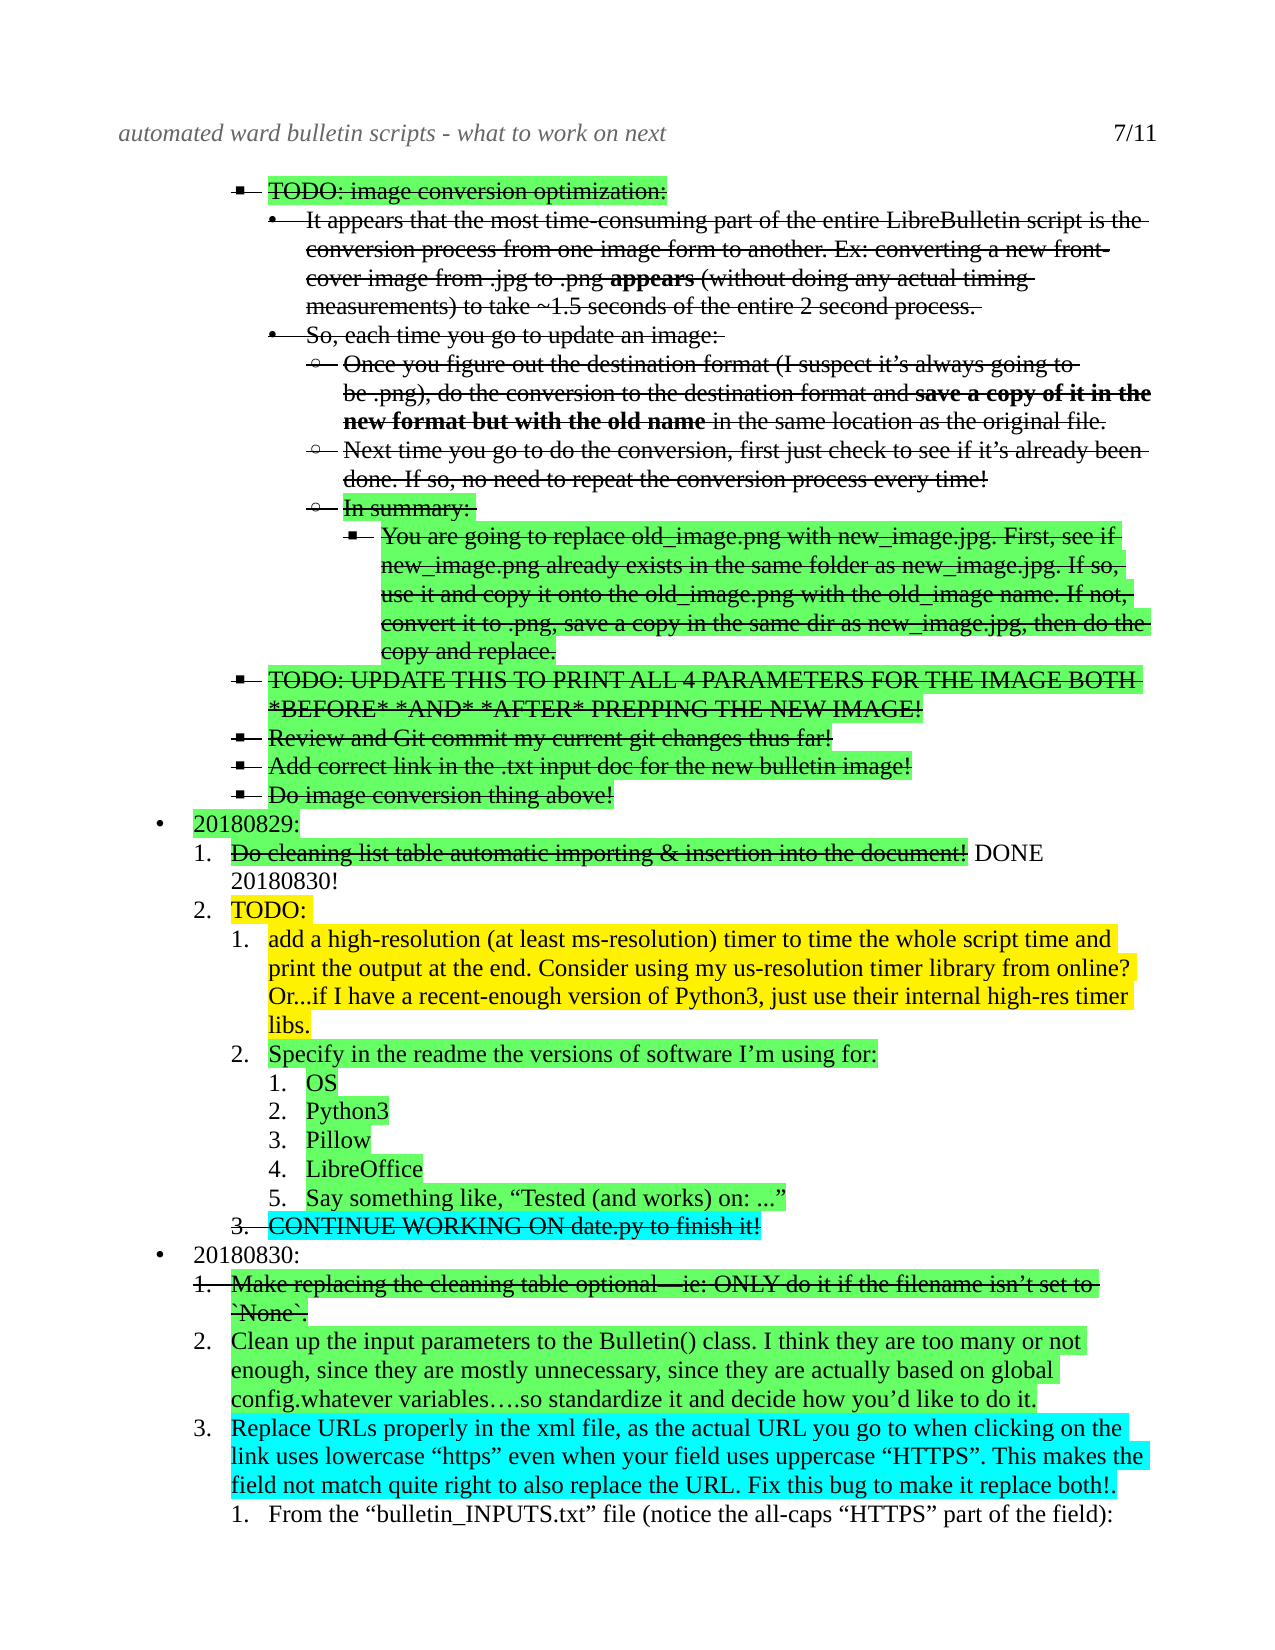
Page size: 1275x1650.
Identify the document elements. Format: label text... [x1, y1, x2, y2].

list Once you figure out the destination format (I suspect it’s always going to be .png), do the conversion to the destination format and save a copy of it in the new format but with the old name in the same location as the original file. [306, 349, 1157, 435]
list add a high-resolution (at least ms-resolution) timer to time the whole script time and print the output at the end. Consider using my us-resolution timer library from online? Or...if I have a recent-enough version of Python3, just use their internal high-res timer libs. [231, 924, 1157, 1039]
list Say something like, “Tested (and works) on: ...” [268, 1183, 1157, 1211]
list OS [268, 1068, 1157, 1096]
list So, each time you go to update an image: [268, 320, 1157, 349]
list From the “bulletin_INPUTS.txt” file (notice the all-caps “HTTPS” part of the field): [231, 1499, 1157, 1528]
list TODO: [193, 895, 1157, 924]
list Python3 [268, 1096, 1157, 1125]
list CONTINUE WORKING ON date.py to finish it! [231, 1211, 1157, 1240]
list Specify in the readme the versions of software I’m using for: [231, 1039, 1157, 1068]
list Next time you go to do the conversion, first just check to see if it’s already been done. If so, no need to repeat the conversion process every time! [306, 435, 1157, 493]
list Clean up the input parameters to the Bulletin() class. I think they are too many or not enough, since they are mostly unnecessary, since they are actually based on global config.whatever variables….so standardize it and decide how you’d like to do it. [193, 1326, 1157, 1413]
list It appears that the most time-consuming part of the entire LibreBulletin script is the conversion process from one image form to another. Ex: converting a new front-cover image from .jpg to .png appears (without doing any actual timing measurements) to take ~1.5 seconds of the entire 2 second process. [268, 205, 1157, 320]
list 20180830: [156, 1240, 1157, 1269]
list LibreOffice [268, 1154, 1157, 1183]
list Do image conversion thing above! [231, 780, 1157, 809]
list Make replacing the cleaning table optional—ie: ONLY do it if the filename isn’t set to `None`. [193, 1269, 1157, 1326]
list TODO: image conversion optimization: [231, 176, 1157, 205]
list Pillow [268, 1125, 1157, 1154]
list 20180829: [156, 809, 1157, 838]
list You are going to replace old_image.png with new_image.jpg. First, see if new_image.png already exists in the same folder as new_image.jpg. If so, use it and copy it onto the old_image.png with the old_image name. If not, convert it to .png, save a copy in the same dir as new_image.jpg, then do the copy and replace. [343, 521, 1157, 665]
list In summary: [306, 493, 1157, 521]
list Add correct link in the .txt input doc for the new bulletin image! [231, 751, 1157, 780]
list TODO: UPDATE THIS TO PRINT ALL 4 PARAMETERS FOR THE IMAGE BOTH *BEFORE* *AND* *AFTER* PREPPING THE NEW IMAGE! [231, 665, 1157, 723]
list Do cleaning list table automatic importing & insertion into the document! DONE 20180830! [193, 838, 1157, 895]
list Replace URLs properly in the xml file, as the actual URL you go to when clicking on the link uses lowercase “https” even when your field uses uppercase “HTTPS”. This makes the field not match quite right to also replace the URL. Fix this bug to make it replace both!. [193, 1413, 1157, 1499]
list Review and Git commit my current git changes thus far! [231, 723, 1157, 751]
